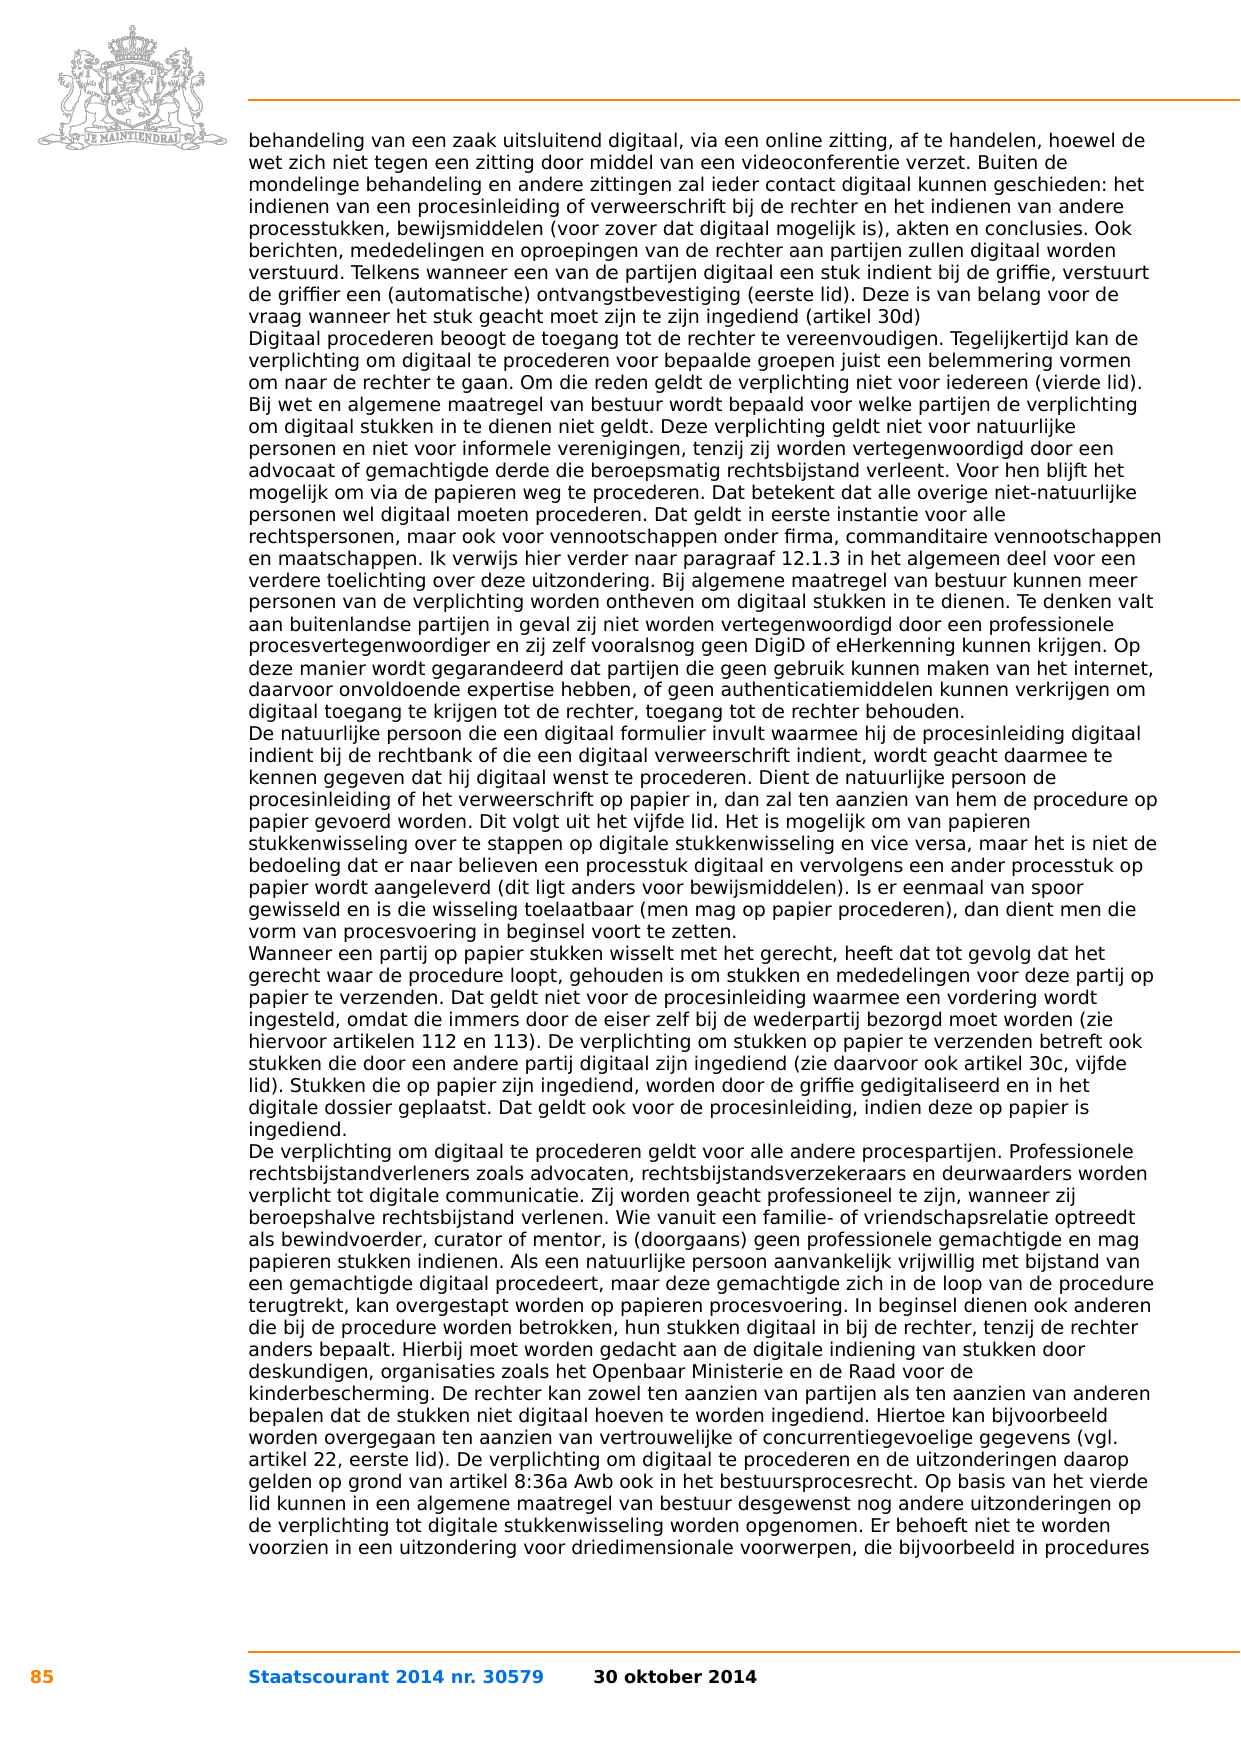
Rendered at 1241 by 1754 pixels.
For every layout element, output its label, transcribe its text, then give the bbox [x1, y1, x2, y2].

text Digitaal procederen beoogt de toegang tot de rechter te vereenvoudigen. Tegelijkertijd kan de verplichting om digitaal te procederen voor bepaalde groepen juist een belemmering vormen om naar de rechter te gaan. Om die reden geldt de verplichting niet voor iedereen (vierde lid). Bij wet en algemene maatregel van bestuur wordt bepaald voor welke partijen de verplichting om digitaal stukken in te dienen niet geldt. Deze verplichting geldt niet voor natuurlijke personen en niet voor informele verenigingen, tenzij zij worden vertegenwoordigd door een advocaat of gemachtigde derde die beroepsmatig rechtsbijstand verleent. Voor hen blijft het mogelijk om via de papieren weg te procederen. Dat betekent dat alle overige niet-natuurlijke personen wel digitaal moeten procederen. Dat geldt in eerste instantie voor alle rechtspersonen, maar ook voor vennootschappen onder firma, commanditaire vennootschappen en maatschappen. Ik verwijs hier verder naar paragraaf 12.1.3 in het algemeen deel voor een verdere toelichting over deze uitzondering. Bij algemene maatregel van bestuur kunnen meer personen van de verplichting worden ontheven om digitaal stukken in te dienen. Te denken valt aan buitenlandse partijen in geval zij niet worden vertegenwoordigd door een professionele procesvertegenwoordiger en zij zelf vooralsnog geen DigiD of eHerkenning kunnen krijgen. Op deze manier wordt gegarandeerd dat partijen die geen gebruik kunnen maken van het internet, daarvoor onvoldoende expertise hebben, of geen authenticatiemiddelen kunnen verkrijgen om digitaal toegang te krijgen tot de rechter, toegang tot de rechter behouden. [248, 328, 1163, 723]
text De verplichting om digitaal te procederen geldt voor alle andere procespartijen. Professionele rechtsbijstandverleners zoals advocaten, rechtsbijstandsverzekeraars en deurwaarders worden verplicht tot digitale communicatie. Zij worden geacht professioneel te zijn, wanneer zij beroepshalve rechtsbijstand verlenen. Wie vanuit een familie- of vriendschapsrelatie optreedt als bewindvoerder, curator of mentor, is (doorgaans) geen professionele gemachtigde en mag papieren stukken indienen. Als een natuurlijke persoon aanvankelijk vrijwillig met bijstand van een gemachtigde digitaal procedeert, maar deze gemachtigde zich in de loop van de procedure terugtrekt, kan overgestapt worden op papieren procesvoering. In beginsel dienen ook anderen die bij de procedure worden betrokken, hun stukken digitaal in bij de rechter, tenzij de rechter anders bepaalt. Hierbij moet worden gedacht aan de digitale indiening van stukken door deskundigen, organisaties zoals het Openbaar Ministerie en de Raad voor de kinderbescherming. De rechter kan zowel ten aanzien van partijen als ten aanzien van anderen bepalen dat de stukken niet digitaal hoeven te worden ingediend. Hiertoe kan bijvoorbeeld worden overgegaan ten aanzien van vertrouwelijke of concurrentiegevoelige gegevens (vgl. artikel 22, eerste lid). De verplichting om digitaal te procederen en de uitzonderingen daarop gelden op grond van artikel 8:36a Awb ook in het bestuursprocesrecht. Op basis van het vierde lid kunnen in een algemene maatregel van bestuur desgewenst nog andere uitzonderingen op de verplichting tot digitale stukkenwisseling worden opgenomen. Er behoeft niet te worden voorzien in een uitzondering voor driedimensionale voorwerpen, die bijvoorbeeld in procedures [248, 1141, 1163, 1558]
text behandeling van een zaak uitsluitend digitaal, via een online zitting, af te handelen, hoewel de wet zich niet tegen een zitting door middel van een videoconferentie verzet. Buiten de mondelinge behandeling en andere zittingen zal ieder contact digitaal kunnen geschieden: het indienen van een procesinleiding of verweerschrift bij de rechter en het indienen van andere processtukken, bewijsmiddelen (voor zover dat digitaal mogelijk is), akten en conclusies. Ook berichten, mededelingen en oproepingen van de rechter aan partijen zullen digitaal worden verstuurd. Telkens wanneer een van de partijen digitaal een stuk indient bij de griffie, verstuurt de griffier een (automatische) ontvangstbevestiging (eerste lid). Deze is van belang voor de vraag wanneer het stuk geacht moet zijn te zijn ingediend (artikel 30d) [248, 130, 1163, 328]
picture [38, 25, 227, 150]
text Wanneer een partij op papier stukken wisselt met het gerecht, heeft dat tot gevolg dat het gerecht waar de procedure loopt, gehouden is om stukken en mededelingen voor deze partij op papier te verzenden. Dat geldt niet voor de procesinleiding waarmee een vordering wordt ingesteld, omdat die immers door de eiser zelf bij de wederpartij bezorgd moet worden (zie hiervoor artikelen 112 en 113). De verplichting om stukken op papier te verzenden betreft ook stukken die door een andere partij digitaal zijn ingediend (zie daarvoor ook artikel 30c, vijfde lid). Stukken die op papier zijn ingediend, worden door de griffie gedigitaliseerd en in het digitale dossier geplaatst. Dat geldt ook voor de procesinleiding, indien deze op papier is ingediend. [248, 943, 1163, 1141]
text De natuurlijke persoon die een digitaal formulier invult waarmee hij de procesinleiding digitaal indient bij de rechtbank of die een digitaal verweerschrift indient, wordt geacht daarmee te kennen gegeven dat hij digitaal wenst te procederen. Dient de natuurlijke persoon de procesinleiding of het verweerschrift op papier in, dan zal ten aanzien van hem de procedure op papier gevoerd worden. Dit volgt uit het vijfde lid. Het is mogelijk om van papieren stukkenwisseling over te stappen op digitale stukkenwisseling en vice versa, maar het is niet de bedoeling dat er naar believen een processtuk digitaal en vervolgens een ander processtuk op papier wordt aangeleverd (dit ligt anders voor bewijsmiddelen). Is er eenmaal van spoor gewisseld en is die wisseling toelaatbaar (men mag op papier procederen), dan dient men die vorm van procesvoering in beginsel voort te zetten. [248, 723, 1163, 943]
